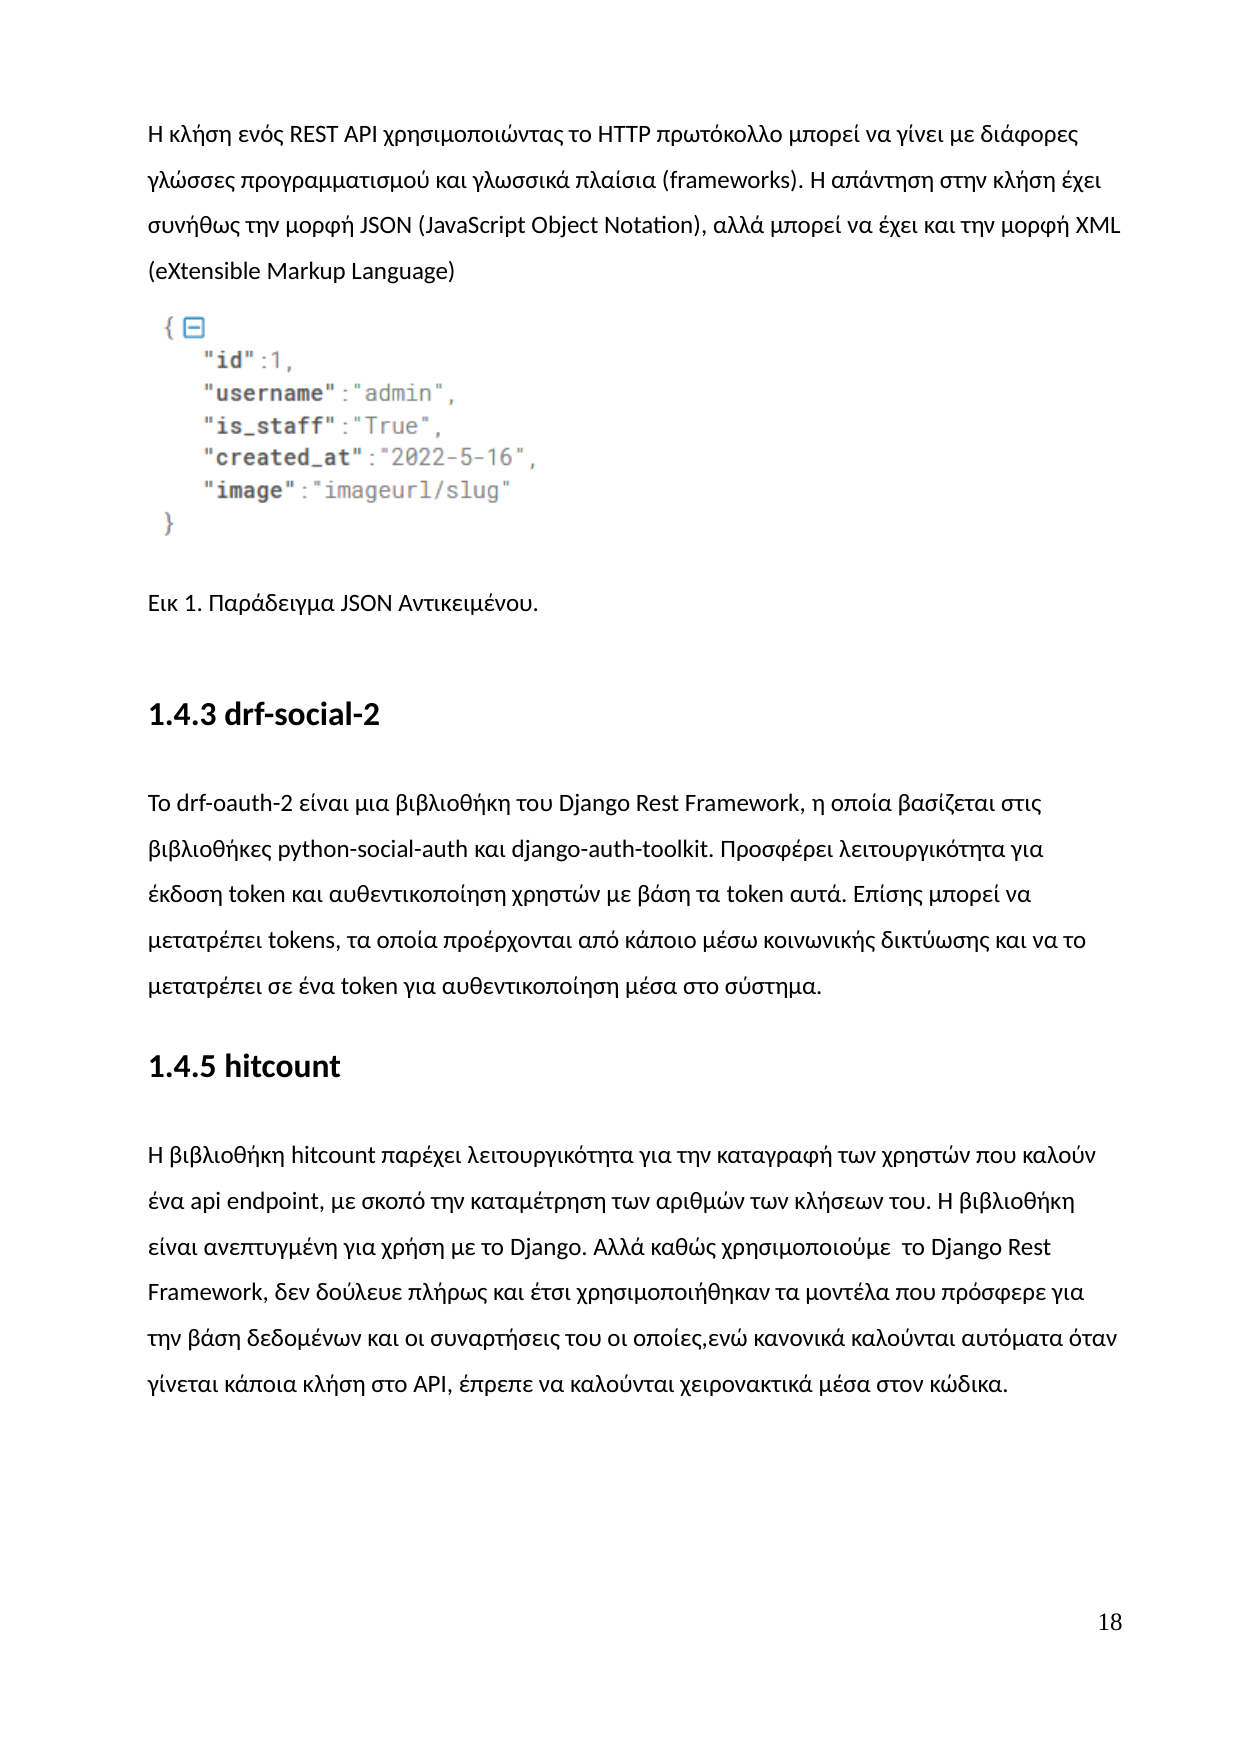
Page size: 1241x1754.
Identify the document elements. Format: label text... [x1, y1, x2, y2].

picture [147, 315, 576, 539]
subtitle 1.4.3 drf-social-2 [148, 693, 1122, 734]
subtitle 1.4.5 hitcount [148, 1045, 1122, 1086]
text H βιβλιοθήκη hitcount παρέχει λειτουργικότητα για την καταγραφή των χρηστών που καλούν ένα api endpoint, με σκοπό την καταμέτρηση των αριθμών των κλήσεων του. Η βιβλιοθήκη είναι ανεπτυγμένη για χρήση με το Django. Αλλά καθώς χρησιμοποιούμε το Django Rest Framework, δεν δούλευε πλήρως και έτσι χρησιμοποιήθηκαν τα μοντέλα που πρόσφερε για την βάση δεδομένων και οι συναρτήσεις του οι οποίες,ενώ κανονικά καλούνται αυτόματα όταν γίνεται κάποια κλήση στο API, έπρεπε να καλούνται χειρονακτικά μέσα στον κώδικα. [148, 1139, 1122, 1398]
text Το drf-oauth-2 είναι μια βιβλιοθήκη του Django Rest Framework, η οποία βασίζεται στις βιβλιοθήκες python-social-auth και django-auth-toolkit. Προσφέρει λειτουργικότητα για έκδοση token και αυθεντικοποίηση χρηστών με βάση τα token αυτά. Επίσης μπορεί να μετατρέπει tokens, τα οποία προέρχονται από κάποιο μέσω κοινωνικής δικτύωσης και να το μετατρέπει σε ένα token για αυθεντικοποίηση μέσα στο σύστημα. [148, 787, 1122, 1001]
title Εικ 1. Παράδειγμα JSON Αντικειμένου. [148, 587, 1122, 618]
text Η κλήση ενός REST API χρησιμοποιώντας το HTTP πρωτόκολλο μπορεί να γίνει με διάφορες γλώσσες προγραμματισμού και γλωσσικά πλαίσια (frameworks). Η απάντηση στην κλήση έχει συνήθως την μορφή JSON (JavaScript Object Notation), αλλά μπορεί να έχει και την μορφή XML (eXtensible Markup Language) [148, 118, 1122, 286]
